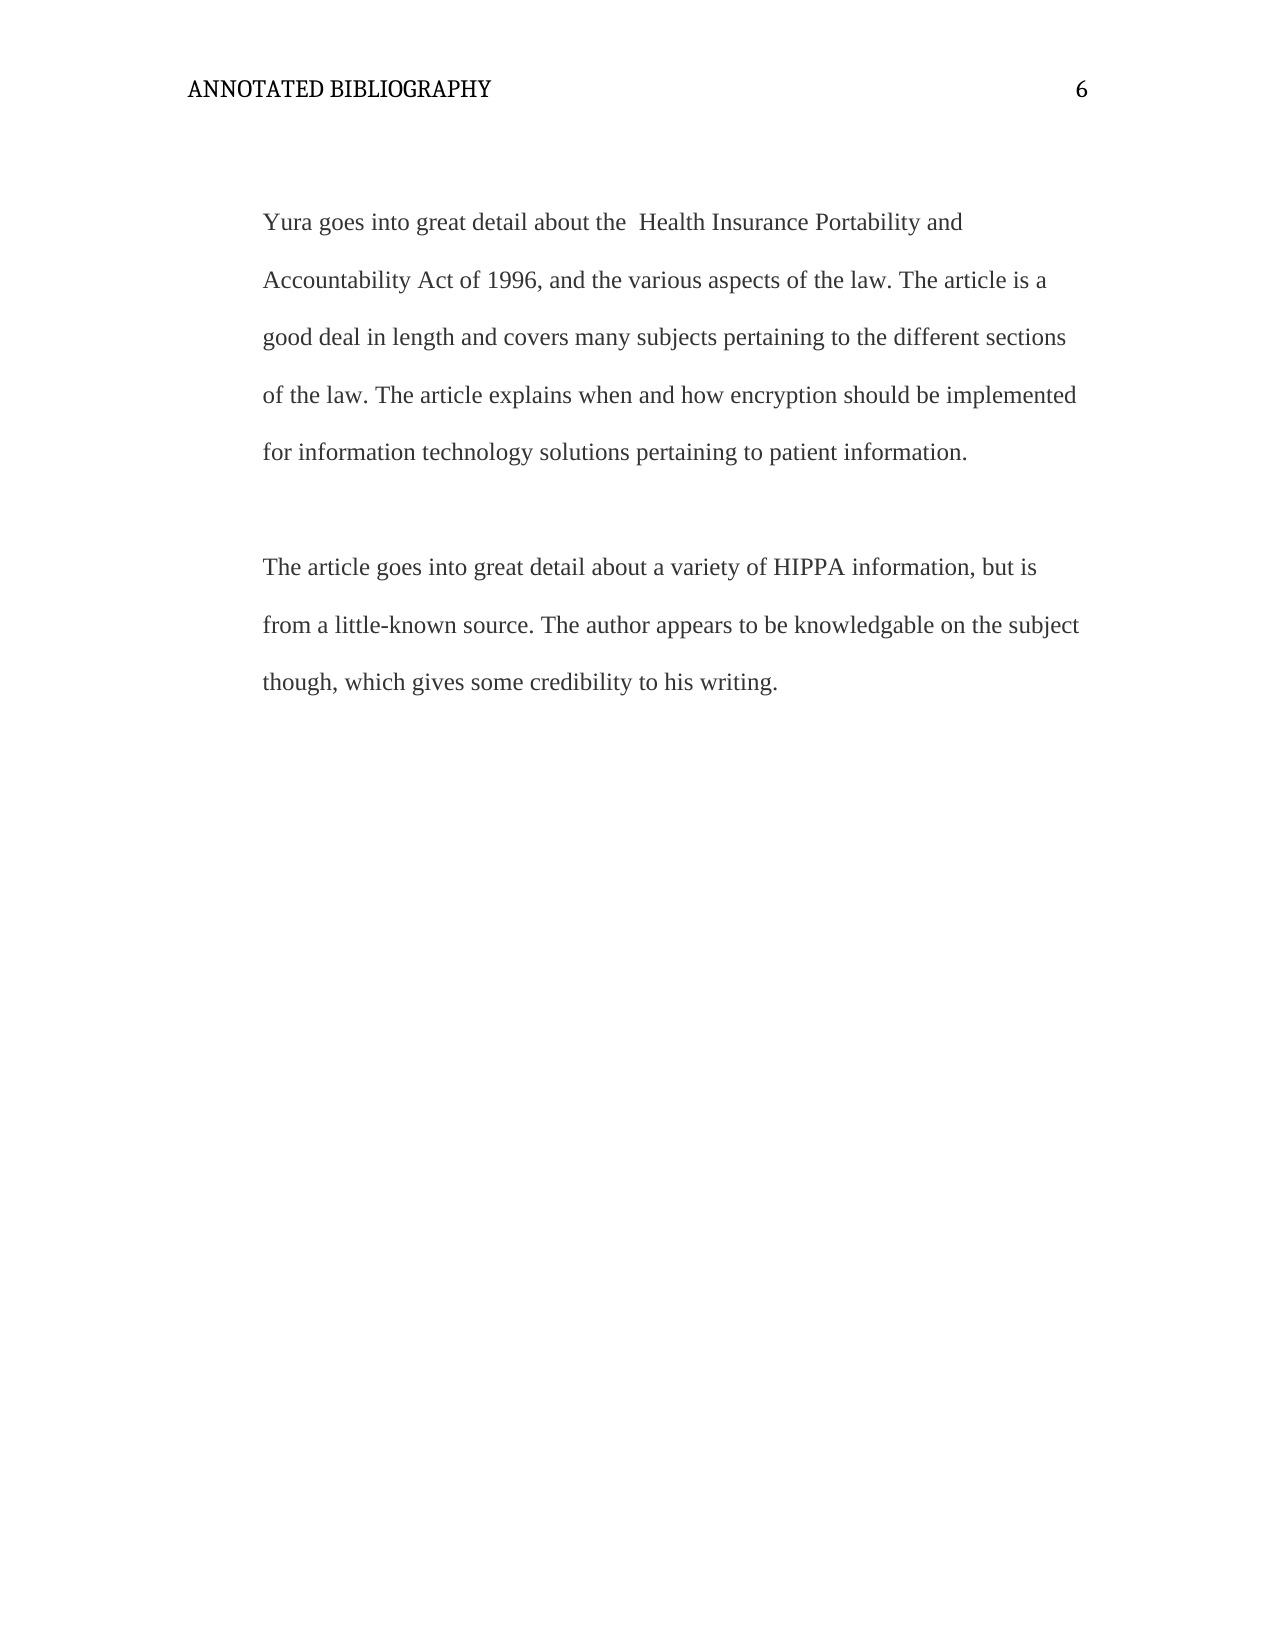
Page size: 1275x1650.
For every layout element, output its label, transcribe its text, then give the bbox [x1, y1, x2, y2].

text Yura goes into great detail about the Health Insurance Portability and Accountability Act of 1996, and the various aspects of the law. The article is a good deal in length and covers many subjects pertaining to the different sections of the law. The article explains when and how encryption should be implemented for information technology solutions pertaining to patient information. [187, 207, 1087, 466]
text The article goes into great detail about a variety of HIPPA information, but is from a little-known source. The author appears to be knowledgable on the subject though, which gives some credibility to his writing. [187, 552, 1087, 696]
